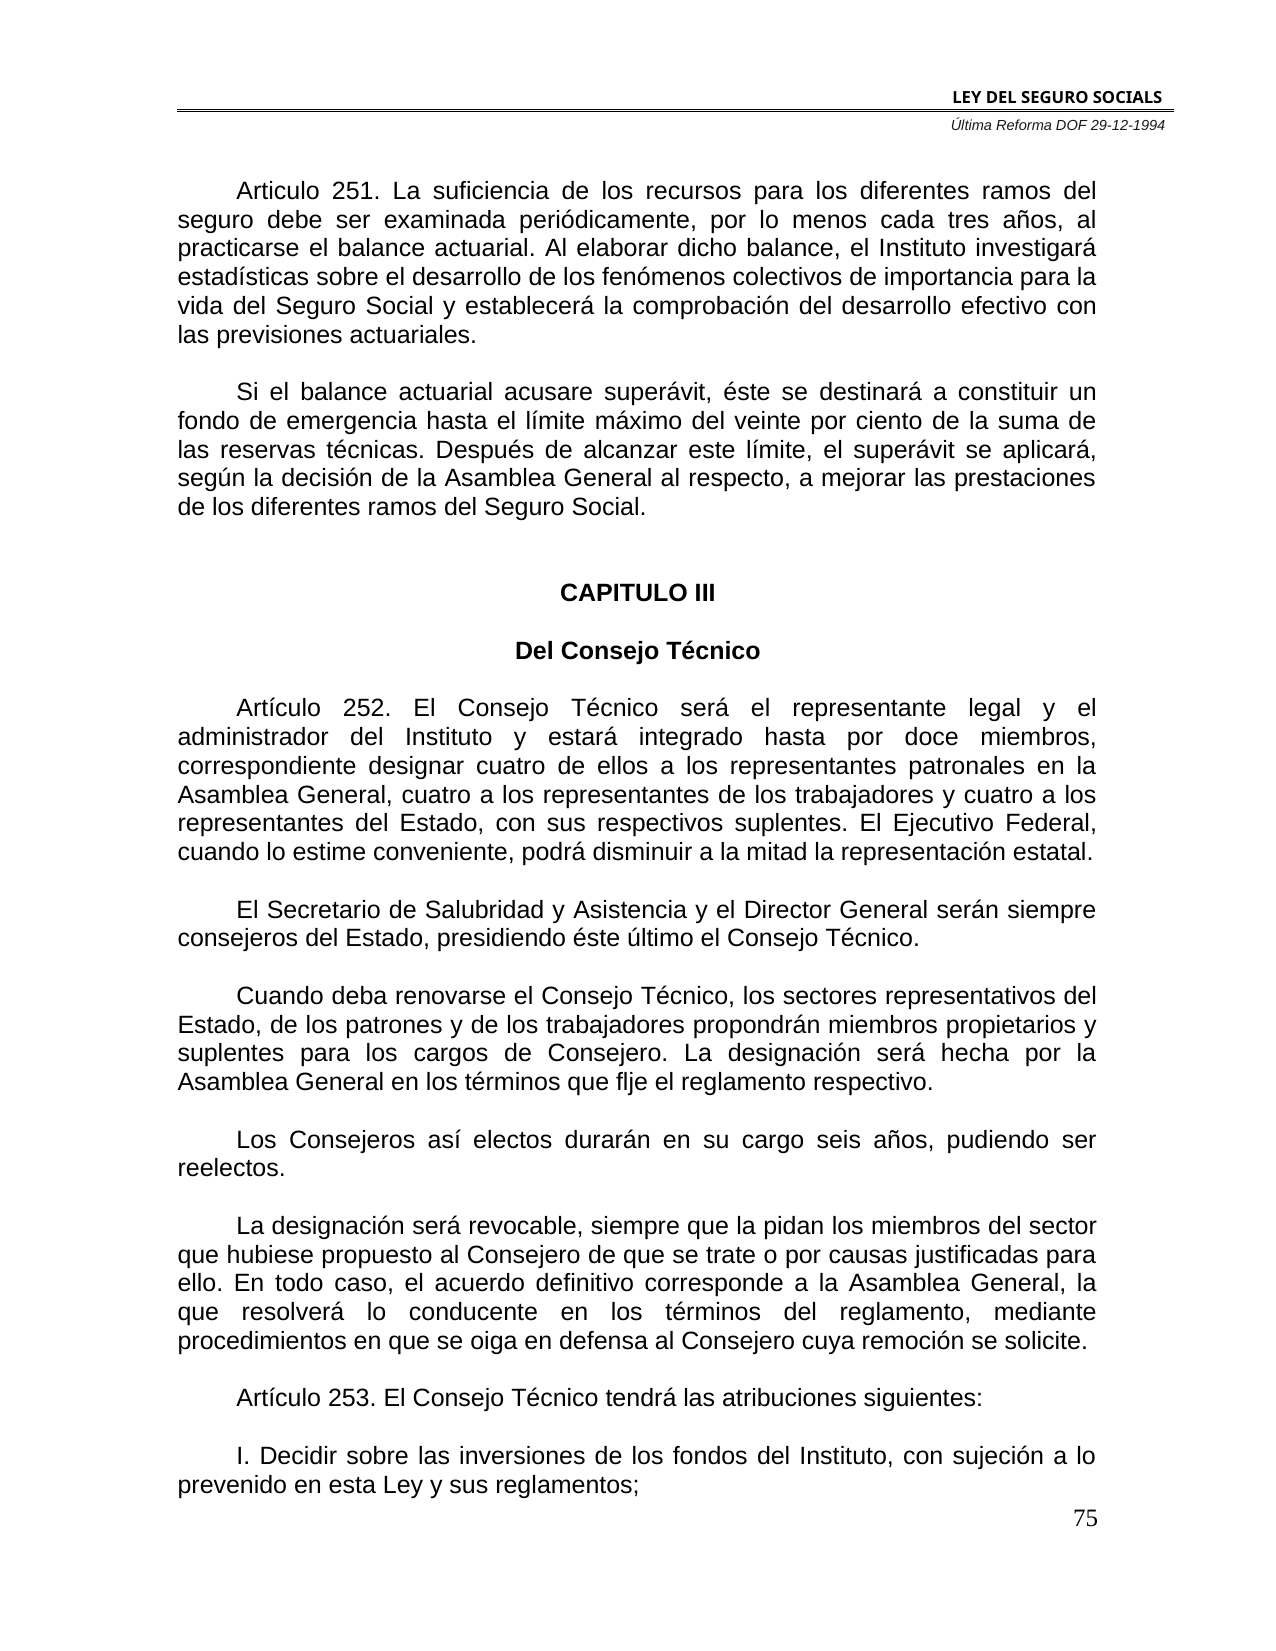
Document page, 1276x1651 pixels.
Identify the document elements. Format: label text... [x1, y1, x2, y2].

text Los Consejeros así electos durarán en su cargo seis años, pudiendo ser reelectos. [177, 1125, 1098, 1182]
text La designación será revocable, siempre que la pidan los miembros del sector que hubiese propuesto al Consejero de que se trate o por causas justificadas para ello. En todo caso, el acuerdo definitivo corresponde a la Asamblea General, la que resolverá lo conducente en los términos del reglamento, mediante procedimientos en que se oiga en defensa al Consejero cuya remoción se solicite. [177, 1211, 1098, 1355]
text Del Consejo Técnico [177, 607, 1098, 665]
text Artículo 253. El Consejo Técnico tendrá las atribuciones siguientes: [177, 1383, 1098, 1412]
text CAPITULO III [177, 550, 1098, 607]
text I. Decidir sobre las inversiones de los fondos del Instituto, con sujeción a lo prevenido en esta Ley y sus reglamentos; [177, 1441, 1098, 1498]
text El Secretario de Salubridad y Asistencia y el Director General serán siempre consejeros del Estado, presidiendo éste último el Consejo Técnico. [177, 895, 1098, 952]
text Si el balance actuarial acusare superávit, éste se destinará a constituir un fondo de emergencia hasta el límite máximo del veinte por ciento de la suma de las reservas técnicas. Después de alcanzar este límite, el superávit se aplicará, según la decisión de la Asamblea General al respecto, a mejorar las prestaciones de los diferentes ramos del Seguro Social. [177, 377, 1098, 521]
text Articulo 251. La suficiencia de los recursos para los diferentes ramos del seguro debe ser examinada periódicamente, por lo menos cada tres años, al practicarse el balance actuarial. Al elaborar dicho balance, el Instituto investigará estadísticas sobre el desarrollo de los fenómenos colectivos de importancia para la vida del Seguro Social y establecerá la comprobación del desarrollo efectivo con las previsiones actuariales. [177, 176, 1098, 348]
text Artículo 252. El Consejo Técnico será el representante legal y el administrador del Instituto y estará integrado hasta por doce miembros, correspondiente designar cuatro de ellos a los representantes patronales en la Asamblea General, cuatro a los representantes de los trabajadores y cuatro a los representantes del Estado, con sus respectivos suplentes. El Ejecutivo Federal, cuando lo estime conveniente, podrá disminuir a la mitad la representación estatal. [177, 693, 1098, 866]
text Cuando deba renovarse el Consejo Técnico, los sectores representativos del Estado, de los patrones y de los trabajadores propondrán miembros propietarios y suplentes para los cargos de Consejero. La designación será hecha por la Asamblea General en los términos que flje el reglamento respectivo. [177, 981, 1098, 1096]
